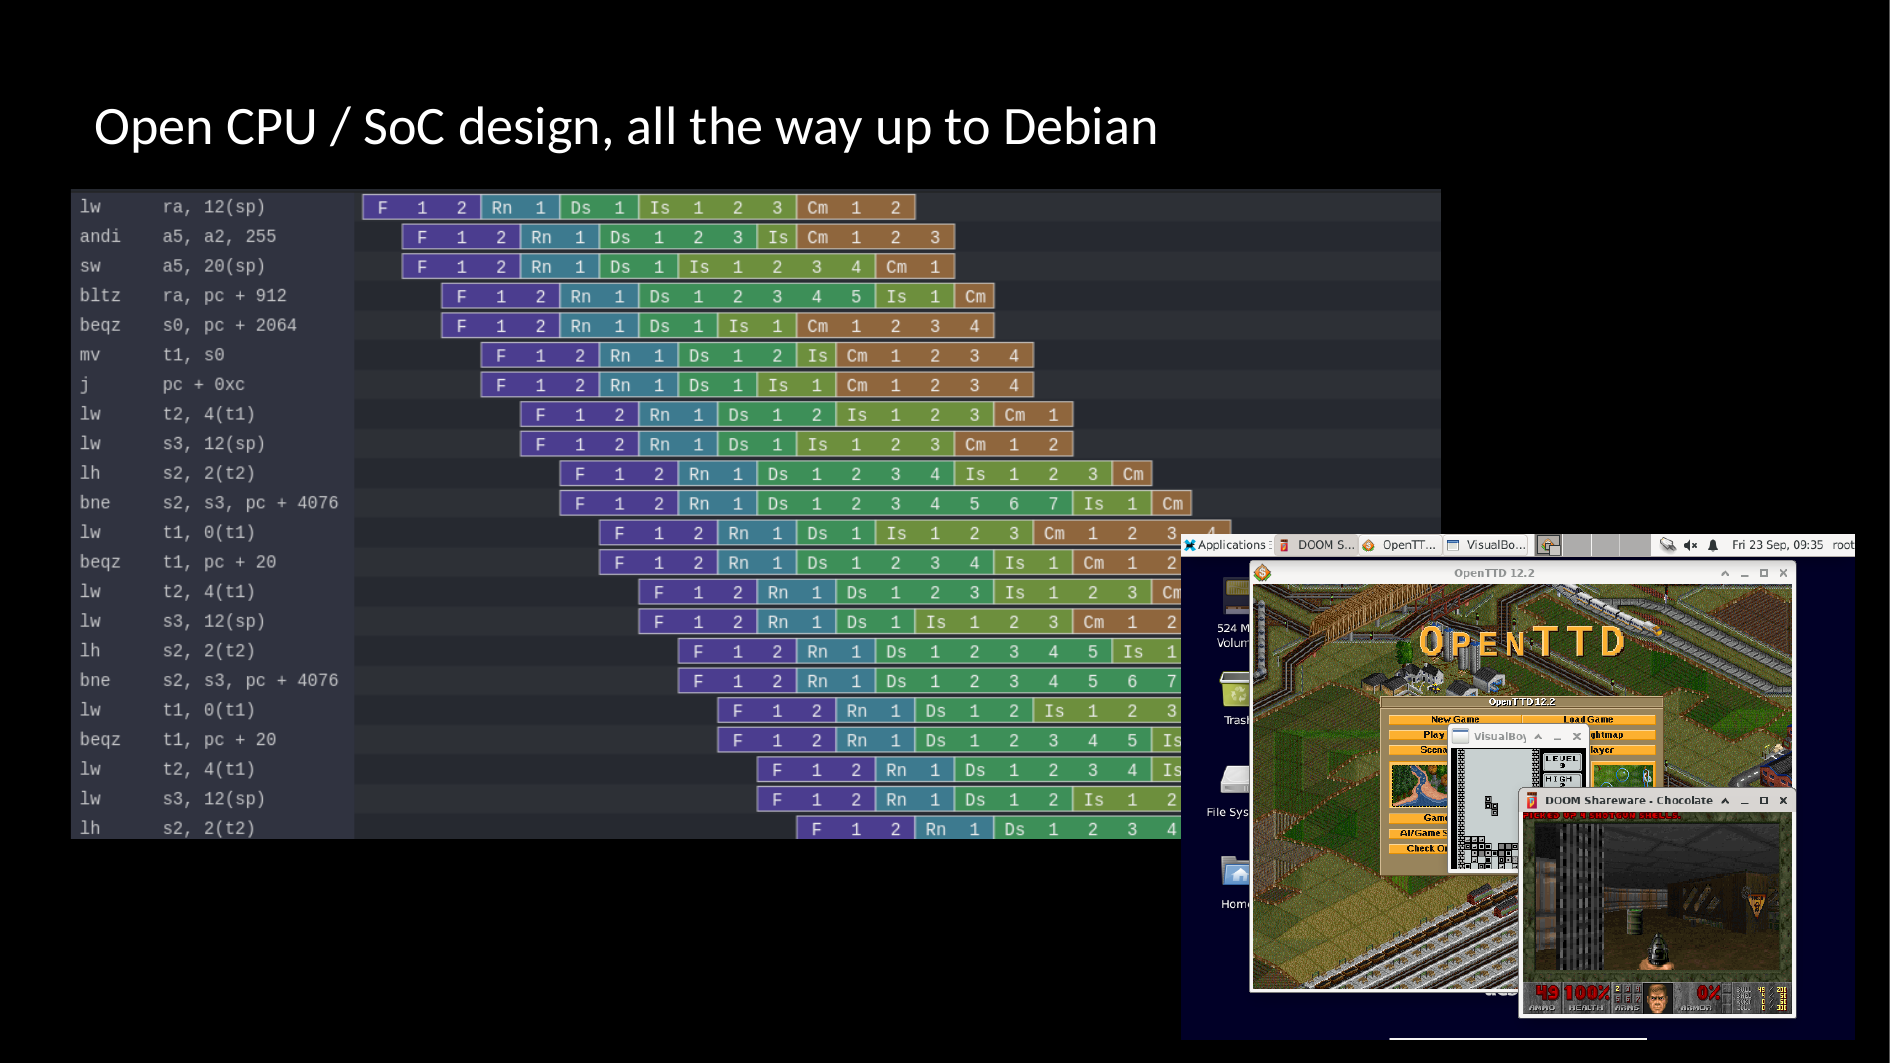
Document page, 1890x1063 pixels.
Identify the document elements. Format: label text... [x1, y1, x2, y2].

title Open CPU / SoC design, all the way up to Debian [94, 42, 1796, 220]
picture [70, 189, 1855, 1040]
